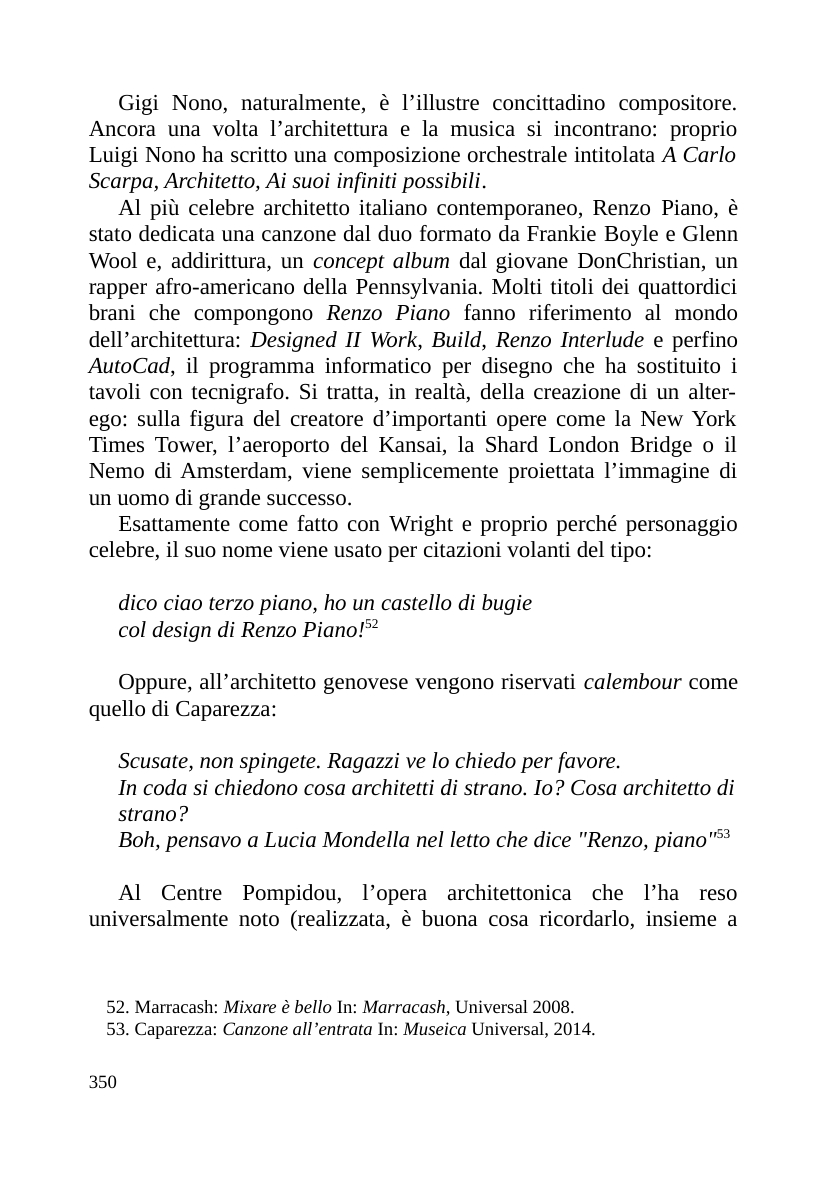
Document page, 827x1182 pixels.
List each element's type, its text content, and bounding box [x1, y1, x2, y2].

text In coda si chiedono cosa architetti di strano. Io? Cosa architetto di strano? [118, 774, 738, 826]
text Boh, pensavo a Lucia Mondella nel letto che dice "Renzo, piano" [118, 826, 738, 853]
text col design di Renzo Piano! [88, 616, 738, 642]
text Caparezza: Canzone all’entrata In: Museica Universal, 2014. [88, 1017, 738, 1039]
text Gigi Nono, naturalmente, è l’illustre concittadino compositore. Ancora una volta l’architettura e la musica si incontrano: proprio Luigi Nono ha scritto una composizione orchestrale intitolata A Carlo Scarpa, Architetto, Ai suoi infiniti possibili. [88, 88, 738, 194]
text Scusate, non spingete. Ragazzi ve lo chiedo per favore. [118, 747, 738, 774]
text dico ciao terzo piano, ho un castello di bugie [88, 589, 738, 616]
text Esattamente come fatto con Wright e proprio perché personaggio celebre, il suo nome viene usato per citazioni volanti del tipo: [88, 510, 738, 563]
text Al più celebre architetto italiano contemporaneo, Renzo Piano, è stato dedicata una canzone dal duo formato da Frankie Boyle e Glenn Wool e, addirittura, un concept album dal giovane DonChristian, un rapper afro-americano della Pennsylvania. Molti titoli dei quattordici brani che compongono Renzo Piano fanno riferimento al mondo dell’architettura: Designed II Work, Build, Renzo Interlude e perfino AutoCad, il programma informatico per disegno che ha sostituito i tavoli con tecnigrafo. Si tratta, in realtà, della creazione di un alter-ego: sulla figura del creatore d’importanti opere come la New York Times Tower, l’aeroporto del Kansai, la Shard London Bridge o il Nemo di Amsterdam, viene semplicemente proiettata l’immagine di un uomo di grande successo. [88, 194, 738, 510]
text Al Centre Pompidou, l’opera architettonica che l’ha reso universalmente noto (realizzata, è buona cosa ricordarlo, insieme a [88, 879, 738, 932]
text Oppure, all’architetto genovese vengono riservati calembour come quello di Caparezza: [88, 668, 738, 721]
text Marracash: Mixare è bello In: Marracash, Universal 2008. [88, 996, 738, 1017]
